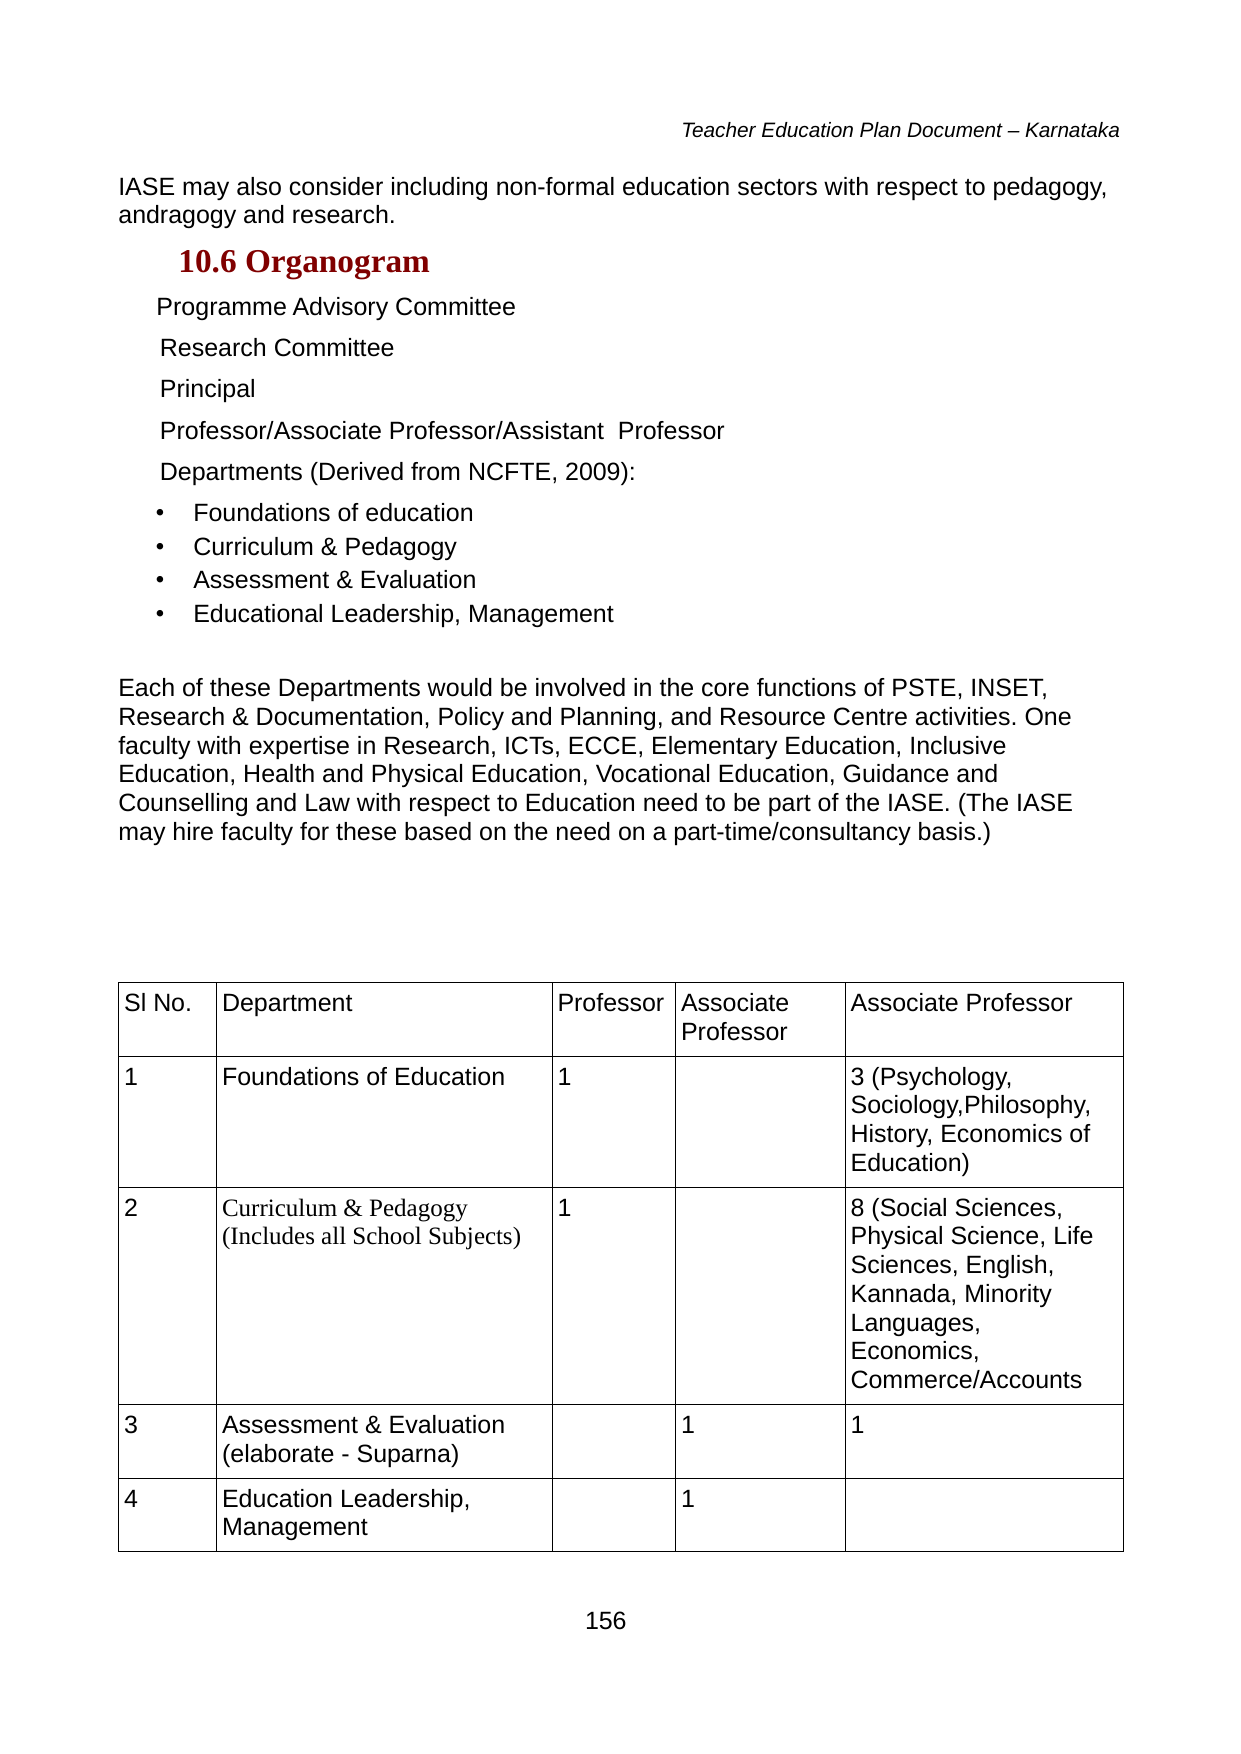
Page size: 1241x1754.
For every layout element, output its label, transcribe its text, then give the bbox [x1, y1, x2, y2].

text Principal [118, 374, 1122, 403]
table_cell 3 (Psychology, Sociology,Philosophy, History, Economics of Education) [846, 1057, 1123, 1187]
table_cell 4 [119, 1479, 216, 1551]
table_cell 1 [846, 1405, 1123, 1478]
text Research Committee [118, 333, 1122, 362]
table_header Professor [553, 983, 675, 1056]
table_header Department [217, 983, 552, 1056]
table_cell Education Leadership, Management [217, 1479, 552, 1551]
table_header Associate Professor [676, 983, 845, 1056]
table_cell [846, 1479, 1123, 1551]
table_cell Assessment & Evaluation (elaborate - Suparna) [217, 1405, 552, 1478]
text Programme Advisory Committee [118, 292, 1122, 321]
text IASE may also consider including non-formal education sectors with respect to pedagogy, andragogy and research. [118, 172, 1122, 229]
table_header Sl No. [119, 983, 216, 1056]
table_cell [676, 1057, 845, 1187]
table_header Associate Professor [846, 983, 1123, 1056]
list Educational Leadership, Management [156, 598, 1122, 627]
table_cell 2 [119, 1188, 216, 1404]
table_cell [553, 1479, 675, 1551]
table_cell [676, 1188, 845, 1404]
table_cell 1 [553, 1188, 675, 1404]
table_cell [553, 1405, 675, 1478]
table_cell Foundations of Education [217, 1057, 552, 1187]
table_cell 1 [119, 1057, 216, 1187]
text Professor/Associate Professor/Assistant Professor [118, 416, 1122, 444]
table_cell 1 [676, 1479, 845, 1551]
table_cell Curriculum & Pedagogy (Includes all School Subjects) [217, 1188, 552, 1404]
table_cell 8 (Social Sciences, Physical Science, Life Sciences, English, Kannada, Minority Languages, Economics, Commerce/Accounts [846, 1188, 1123, 1404]
subtitle 10.6 Organogram [118, 242, 1122, 280]
text Each of these Departments would be involved in the core functions of PSTE, INSET, Research & Documentation, Policy and Planning, and Resource Centre activities. One faculty with expertise in Research, ICTs, ECCE, Elementary Education, Inclusive Education, Health and Physical Education, Vocational Education, Guidance and Counselling and Law with respect to Education need to be part of the IASE. (The IASE may hire faculty for these based on the need on a part-time/consultancy basis.) [118, 673, 1122, 846]
table_cell 3 [119, 1405, 216, 1478]
text Departments (Derived from NCFTE, 2009): [118, 457, 1122, 486]
table_cell 1 [553, 1057, 675, 1187]
table_cell 1 [676, 1405, 845, 1478]
list Foundations of education [156, 498, 1122, 527]
list Assessment & Evaluation [156, 565, 1122, 594]
list Curriculum & Pedagogy [156, 532, 1122, 561]
